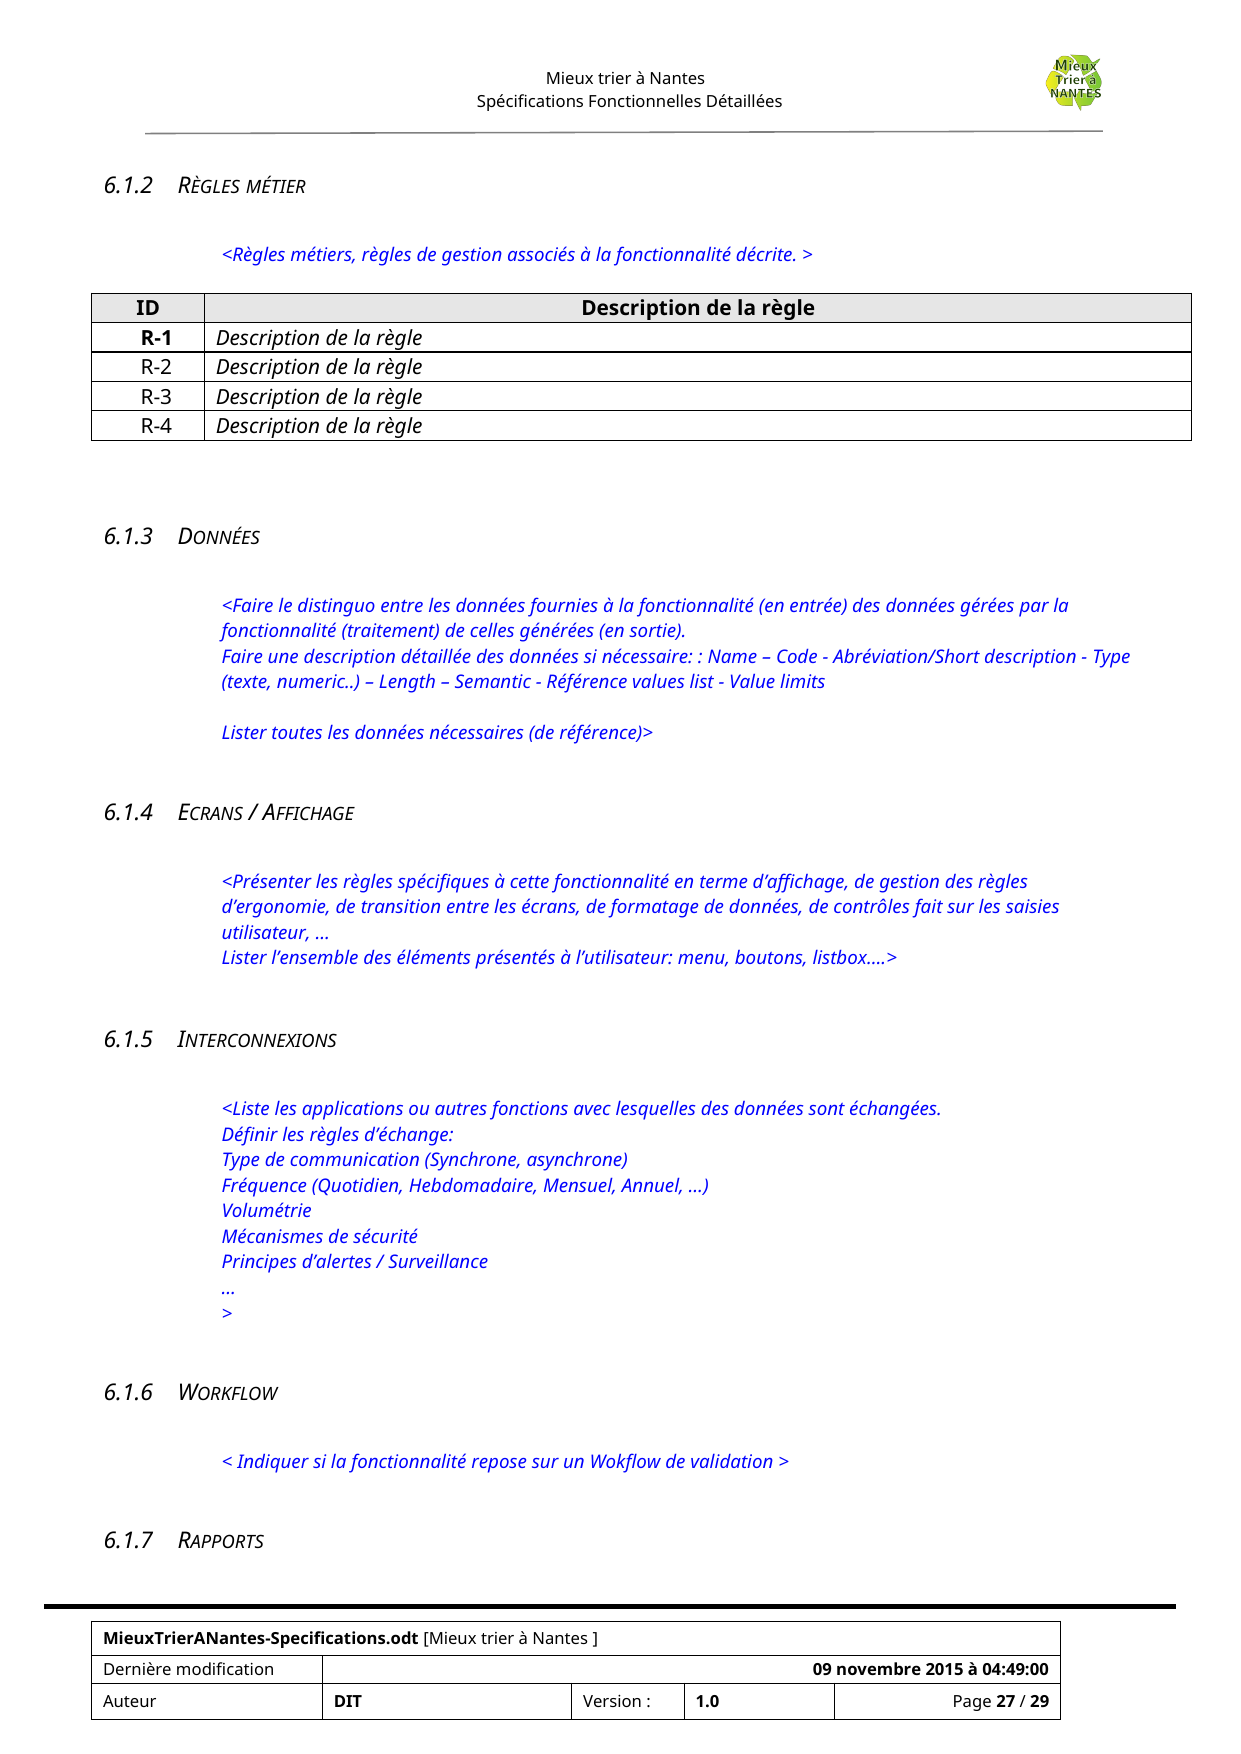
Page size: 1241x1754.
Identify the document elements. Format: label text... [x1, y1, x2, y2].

text <Règles métiers, règles de gestion associés à la fonctionnalité décrite. > [221, 241, 1139, 267]
text Lister toutes les données nécessaires (de référence)> [221, 720, 1139, 745]
table_cell [92, 353, 204, 381]
text Type de communication (Synchrone, asynchrone) [221, 1147, 1139, 1172]
text Lister l’ensemble des éléments présentés à l’utilisateur: menu, boutons, listbox….> [221, 944, 1139, 970]
subtitle Workflow [103, 1376, 1152, 1407]
table_cell Description de la règle [205, 382, 1191, 410]
table_header ID [92, 294, 204, 322]
picture [1044, 52, 1104, 112]
text <Faire le distinguo entre les données fournies à la fonctionnalité (en entrée) des données gérées par la fonctionnalité (traitement) de celles générées (en sortie). [221, 592, 1139, 643]
subtitle Rapports [103, 1524, 1152, 1555]
text Volumétrie [221, 1198, 1139, 1223]
table_cell [92, 382, 204, 410]
text > [221, 1300, 1139, 1325]
subtitle Interconnexions [103, 1023, 1152, 1055]
subtitle Règles métier [103, 169, 1152, 201]
table_cell Description de la règle [205, 323, 1191, 351]
table_cell Description de la règle [205, 411, 1191, 440]
text Définir les règles d’échange: [221, 1121, 1139, 1147]
table_cell [92, 411, 204, 440]
text … [221, 1274, 1139, 1300]
text < Indiquer si la fonctionnalité repose sur un Wokflow de validation > [221, 1448, 1139, 1473]
text Mécanismes de sécurité [221, 1223, 1139, 1249]
table_cell [92, 323, 204, 351]
table_cell Description de la règle [205, 353, 1191, 381]
subtitle Ecrans / Affichage [103, 796, 1152, 827]
text Faire une description détaillée des données si nécessaire: : Name – Code - Abréviation/Short description - Type (texte, numeric..) – Length – Semantic - Référence values list - Value limits [221, 643, 1139, 694]
text <Présenter les règles spécifiques à cette fonctionnalité en terme d’affichage, de gestion des règles d’ergonomie, de transition entre les écrans, de formatage de données, de contrôles fait sur les saisies utilisateur, … [221, 868, 1139, 944]
text <Liste les applications ou autres fonctions avec lesquelles des données sont échangées. [221, 1096, 1139, 1121]
subtitle Données [103, 520, 1152, 551]
table_header Description de la règle [205, 294, 1191, 322]
text Principes d’alertes / Surveillance [221, 1249, 1139, 1274]
text Fréquence (Quotidien, Hebdomadaire, Mensuel, Annuel, …) [221, 1172, 1139, 1198]
